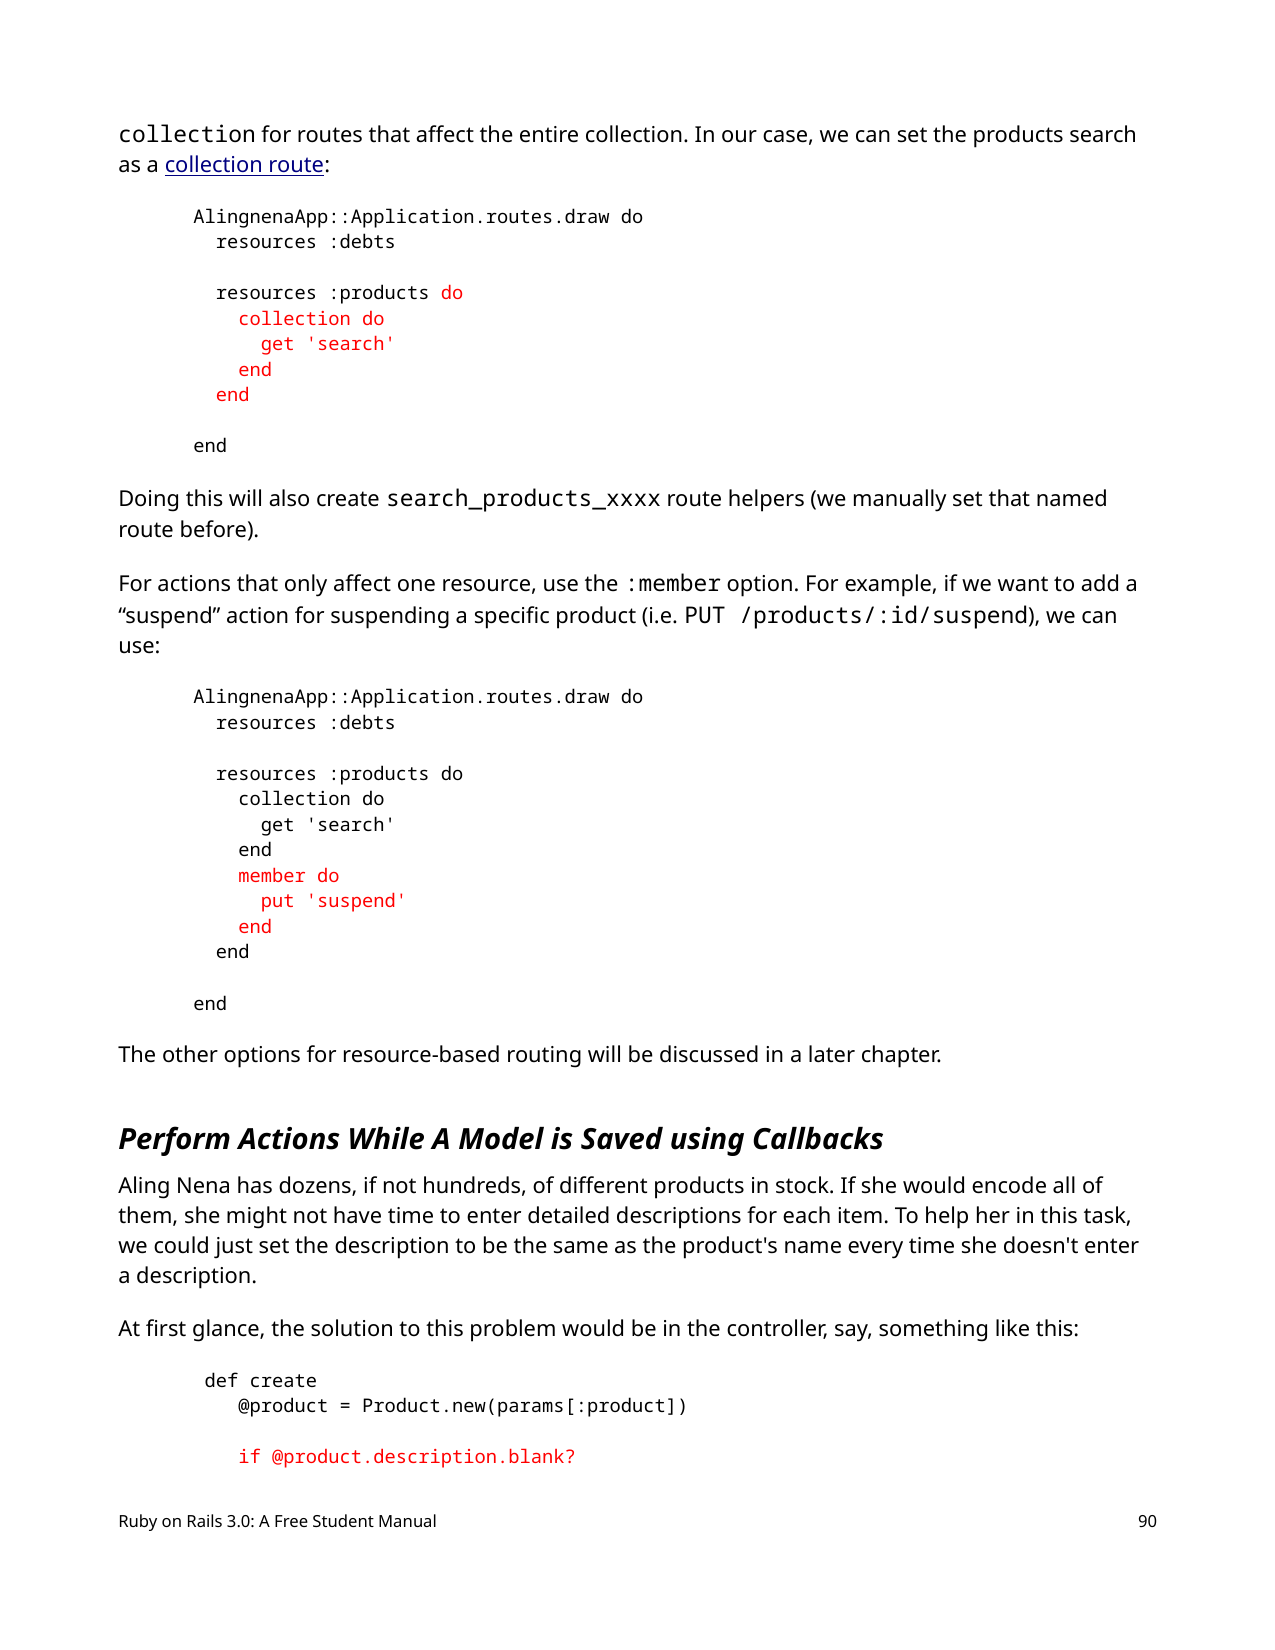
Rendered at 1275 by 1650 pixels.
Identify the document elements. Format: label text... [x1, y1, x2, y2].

text For actions that only affect one resource, use the :member option. For example, if we want to add a “suspend” action for suspending a specific product (i.e. PUT /products/:id/suspend), we can use: [118, 567, 1157, 659]
text collection for routes that affect the entire collection. In our case, we can set the products search as a collection route: [118, 118, 1157, 179]
text The other options for resource-based routing will be discussed in a later chapter. [118, 1039, 1157, 1069]
text Aling Nena has dozens, if not hundreds, of different products in stock. If she would encode all of them, she might not have time to enter detailed descriptions for each item. To help her in this task, we could just set the description to be the same as the product's name every time she doesn't enter a description. [118, 1170, 1157, 1289]
subtitle Perform Actions While A Model is Saved using Callbacks [118, 1118, 1157, 1158]
text At first glance, the solution to this problem would be in the controller, say, something like this: [118, 1313, 1157, 1343]
text Doing this will also create search_products_xxxx route helpers (we manually set that named route before). [118, 482, 1157, 543]
text AlingnenaApp::Application.routes.draw do resources :debts resources :products do collection do get 'search' end end end [193, 203, 1157, 458]
text def create @product = Product.new(params[:product]) if @product.description.blank? [193, 1367, 1157, 1469]
text AlingnenaApp::Application.routes.draw do resources :debts resources :products do collection do get 'search' end member do put 'suspend' end end end [193, 683, 1157, 1015]
